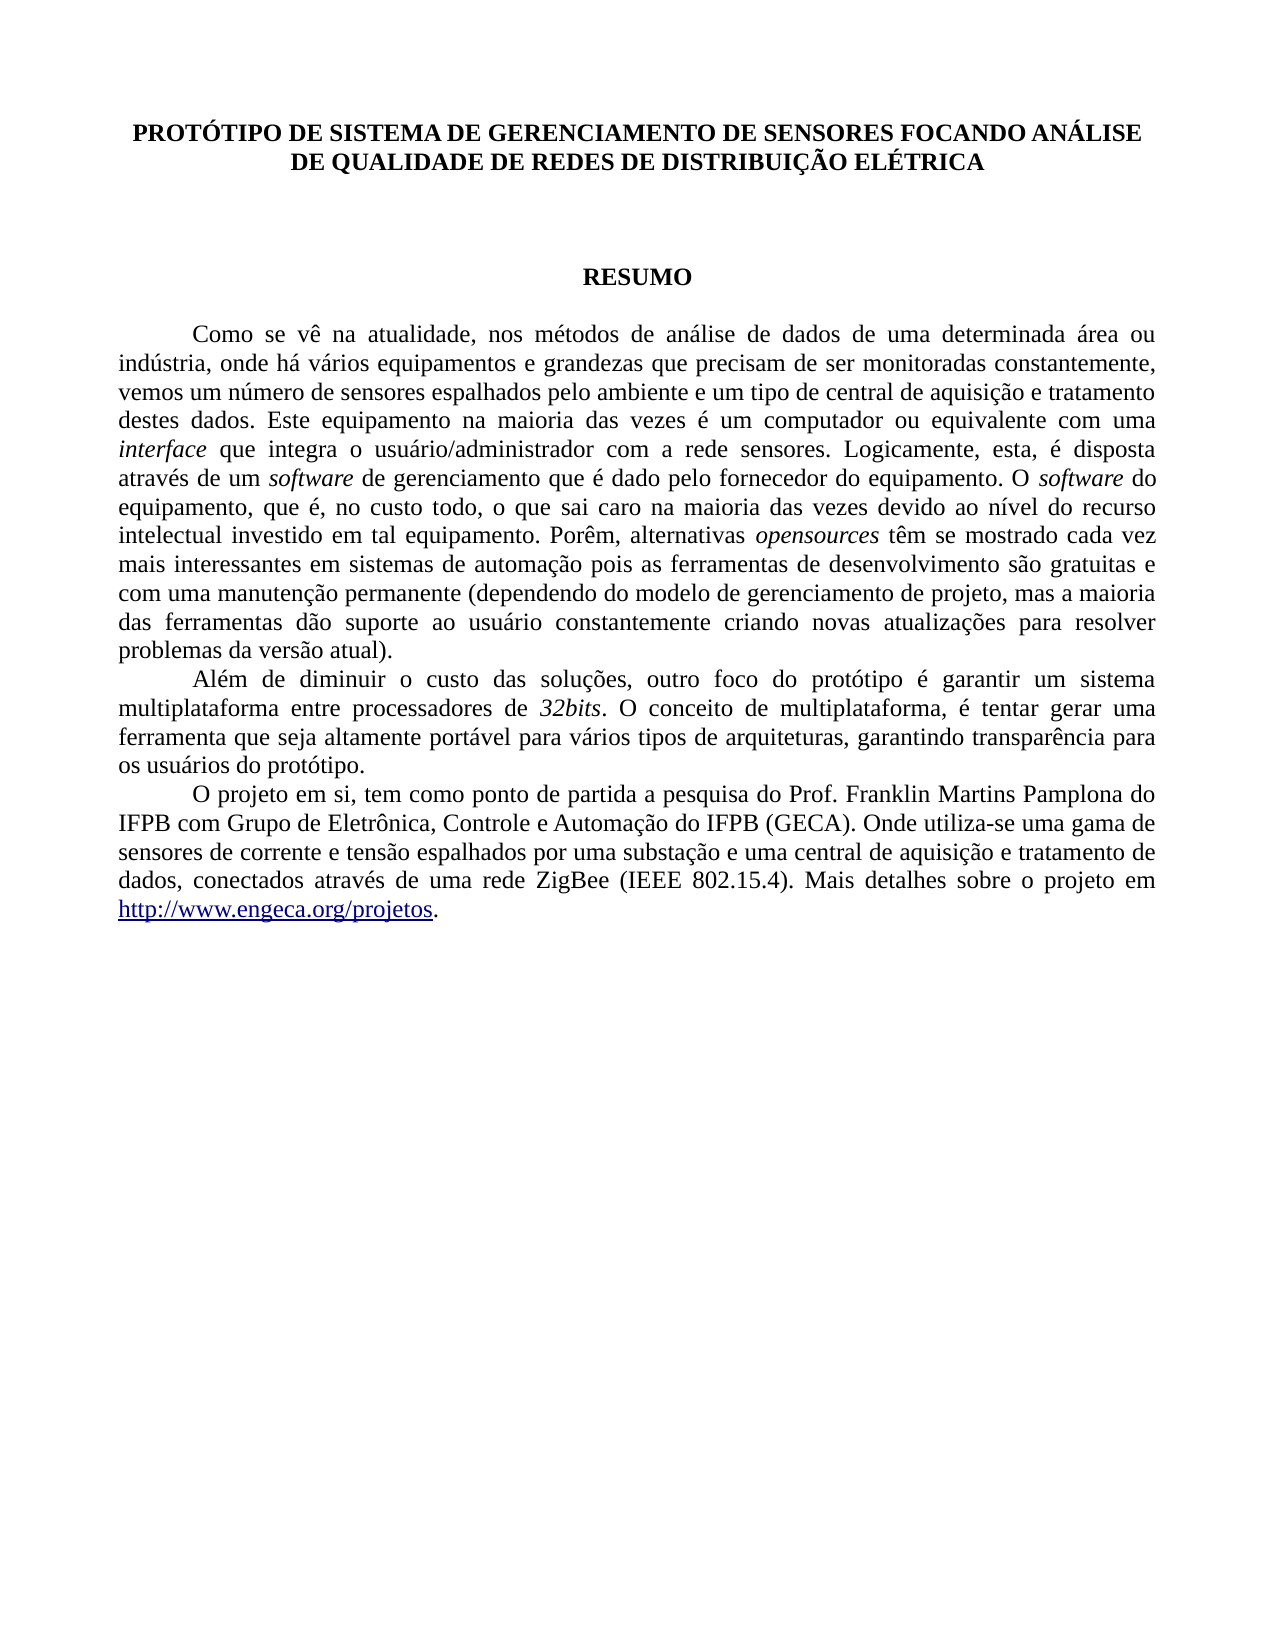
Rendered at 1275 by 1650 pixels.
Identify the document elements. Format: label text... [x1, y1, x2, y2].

text Além de diminuir o custo das soluções, outro foco do protótipo é garantir um sistema multiplataforma entre processadores de 32bits. O conceito de multiplataforma, é tentar gerar uma ferramenta que seja altamente portável para vários tipos de arquiteturas, garantindo transparência para os usuários do protótipo. [118, 664, 1157, 779]
text RESUMO [118, 262, 1157, 291]
text Como se vê na atualidade, nos métodos de análise de dados de uma determinada área ou indústria, onde há vários equipamentos e grandezas que precisam de ser monitoradas constantemente, vemos um número de sensores espalhados pelo ambiente e um tipo de central de aquisição e tratamento destes dados. Este equipamento na maioria das vezes é um computador ou equivalente com uma interface que integra o usuário/administrador com a rede sensores. Logicamente, esta, é disposta através de um software de gerenciamento que é dado pelo fornecedor do equipamento. O software do equipamento, que é, no custo todo, o que sai caro na maioria das vezes devido ao nível do recurso intelectual investido em tal equipamento. Porêm, alternativas opensources têm se mostrado cada vez mais interessantes em sistemas de automação pois as ferramentas de desenvolvimento são gratuitas e com uma manutenção permanente (dependendo do modelo de gerenciamento de projeto, mas a maioria das ferramentas dão suporte ao usuário constantemente criando novas atualizações para resolver problemas da versão atual). [118, 319, 1157, 664]
text O projeto em si, tem como ponto de partida a pesquisa do Prof. Franklin Martins Pamplona do IFPB com Grupo de Eletrônica, Controle e Automação do IFPB (GECA). Onde utiliza-se uma gama de sensores de corrente e tensão espalhados por uma substação e uma central de aquisição e tratamento de dados, conectados através de uma rede ZigBee (IEEE 802.15.4). Mais detalhes sobre o projeto em http://www.engeca.org/projetos. [118, 779, 1157, 923]
text PROTÓTIPO DE SISTEMA DE GERENCIAMENTO DE SENSORES FOCANDO ANÁLISE DE QUALIDADE DE REDES DE DISTRIBUIÇÃO ELÉTRICA [118, 118, 1157, 176]
